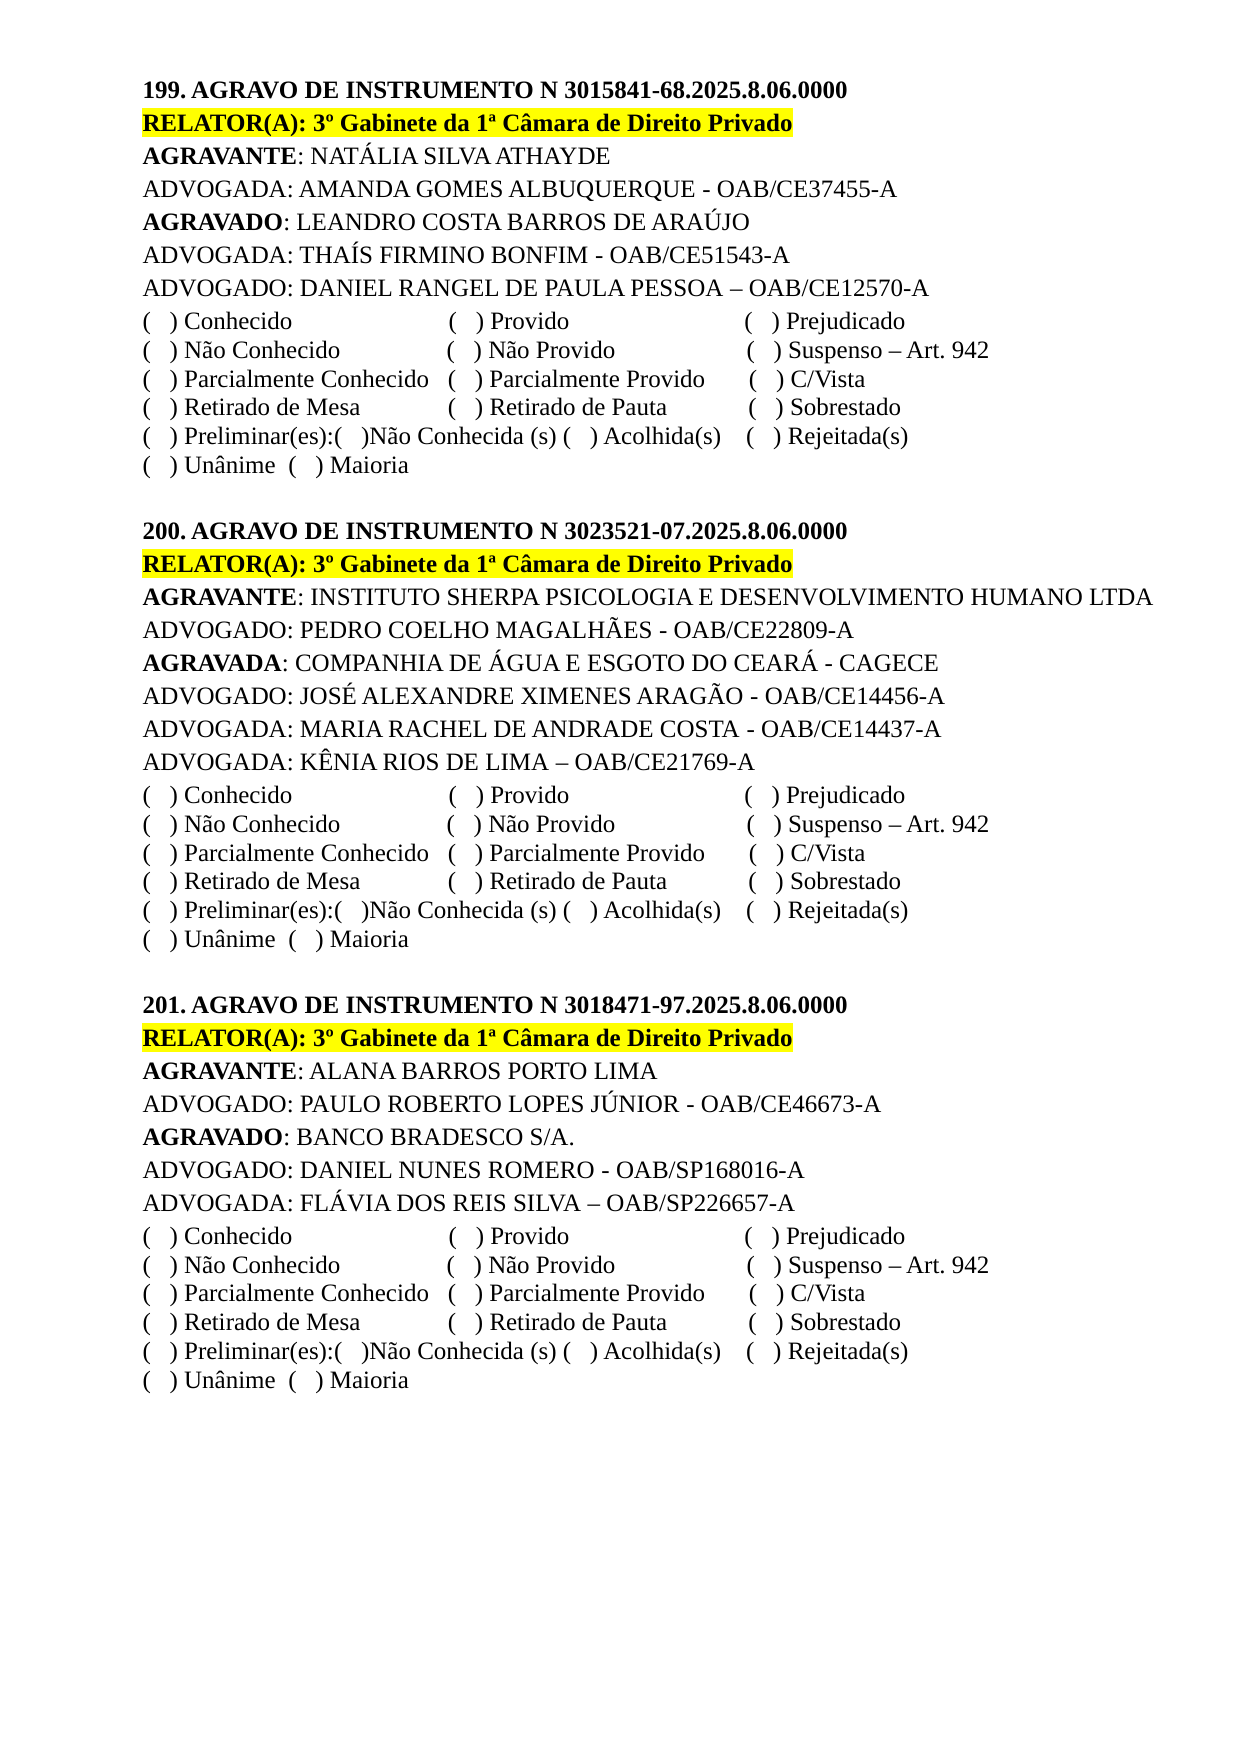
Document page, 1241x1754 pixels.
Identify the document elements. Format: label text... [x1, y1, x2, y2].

text ( ) Unânime ( ) Maioria 201. AGRAVO DE INSTRUMENTO N 3018471-97.2025.8.06.0000 RELATOR(A): 3º Gabinete da 1ª Câmara de Direito Privado AGRAVANTE: ALANA BARROS PORTO LIMA ADVOGADO: PAULO ROBERTO LOPES JÚNIOR - OAB/CE46673-A AGRAVADO: BANCO BRADESCO S/A. ADVOGADO: DANIEL NUNES ROMERO - OAB/SP168016-A ADVOGADA: FLÁVIA DOS REIS SILVA – OAB/SP226657-A [142, 924, 1188, 1217]
text ( ) Parcialmente Conhecido ( ) Parcialmente Provido ( ) C/Vista [142, 1278, 1158, 1307]
text ( ) Conhecido ( ) Provido ( ) Prejudicado [142, 1221, 1141, 1250]
text 199. AGRAVO DE INSTRUMENTO N 3015841-68.2025.8.06.0000 RELATOR(A): 3º Gabinete da 1ª Câmara de Direito Privado AGRAVANTE: NATÁLIA SILVA ATHAYDE ADVOGADA: AMANDA GOMES ALBUQUERQUE - OAB/CE37455-A AGRAVADO: LEANDRO COSTA BARROS DE ARAÚJO ADVOGADA: THAÍS FIRMINO BONFIM - OAB/CE51543-A ADVOGADO: DANIEL RANGEL DE PAULA PESSOA – OAB/CE12570-A [142, 75, 1188, 302]
text ( ) Retirado de Mesa ( ) Retirado de Pauta ( ) Sobrestado [142, 1307, 1158, 1336]
text ( ) Unânime ( ) Maioria [142, 1365, 1188, 1459]
text ( ) Conhecido ( ) Provido ( ) Prejudicado [142, 306, 1141, 335]
text ( ) Não Conhecido ( ) Não Provido ( ) Suspenso – Art. 942 [142, 809, 1158, 838]
text ( ) Conhecido ( ) Provido ( ) Prejudicado [142, 780, 1141, 809]
text ( ) Unânime ( ) Maioria 200. AGRAVO DE INSTRUMENTO N 3023521-07.2025.8.06.0000 RELATOR(A): 3º Gabinete da 1ª Câmara de Direito Privado AGRAVANTE: INSTITUTO SHERPA PSICOLOGIA E DESENVOLVIMENTO HUMANO LTDA ADVOGADO: PEDRO COELHO MAGALHÃES - OAB/CE22809-A AGRAVADA: COMPANHIA DE ÁGUA E ESGOTO DO CEARÁ - CAGECE ADVOGADO: JOSÉ ALEXANDRE XIMENES ARAGÃO - OAB/CE14456-A ADVOGADA: MARIA RACHEL DE ANDRADE COSTA - OAB/CE14437-A ADVOGADA: KÊNIA RIOS DE LIMA – OAB/CE21769-A [142, 450, 1188, 776]
text ( ) Parcialmente Conhecido ( ) Parcialmente Provido ( ) C/Vista [142, 364, 1158, 392]
text ( ) Parcialmente Conhecido ( ) Parcialmente Provido ( ) C/Vista [142, 838, 1158, 866]
text ( ) Não Conhecido ( ) Não Provido ( ) Suspenso – Art. 942 [142, 1250, 1158, 1278]
text ( ) Retirado de Mesa ( ) Retirado de Pauta ( ) Sobrestado [142, 866, 1158, 895]
text ( ) Retirado de Mesa ( ) Retirado de Pauta ( ) Sobrestado [142, 392, 1158, 421]
text ( ) Preliminar(es):( )Não Conhecida (s) ( ) Acolhida(s) ( ) Rejeitada(s) [142, 1336, 1158, 1365]
text ( ) Preliminar(es):( )Não Conhecida (s) ( ) Acolhida(s) ( ) Rejeitada(s) [142, 421, 1158, 450]
text ( ) Não Conhecido ( ) Não Provido ( ) Suspenso – Art. 942 [142, 335, 1158, 364]
text ( ) Preliminar(es):( )Não Conhecida (s) ( ) Acolhida(s) ( ) Rejeitada(s) [142, 895, 1158, 924]
